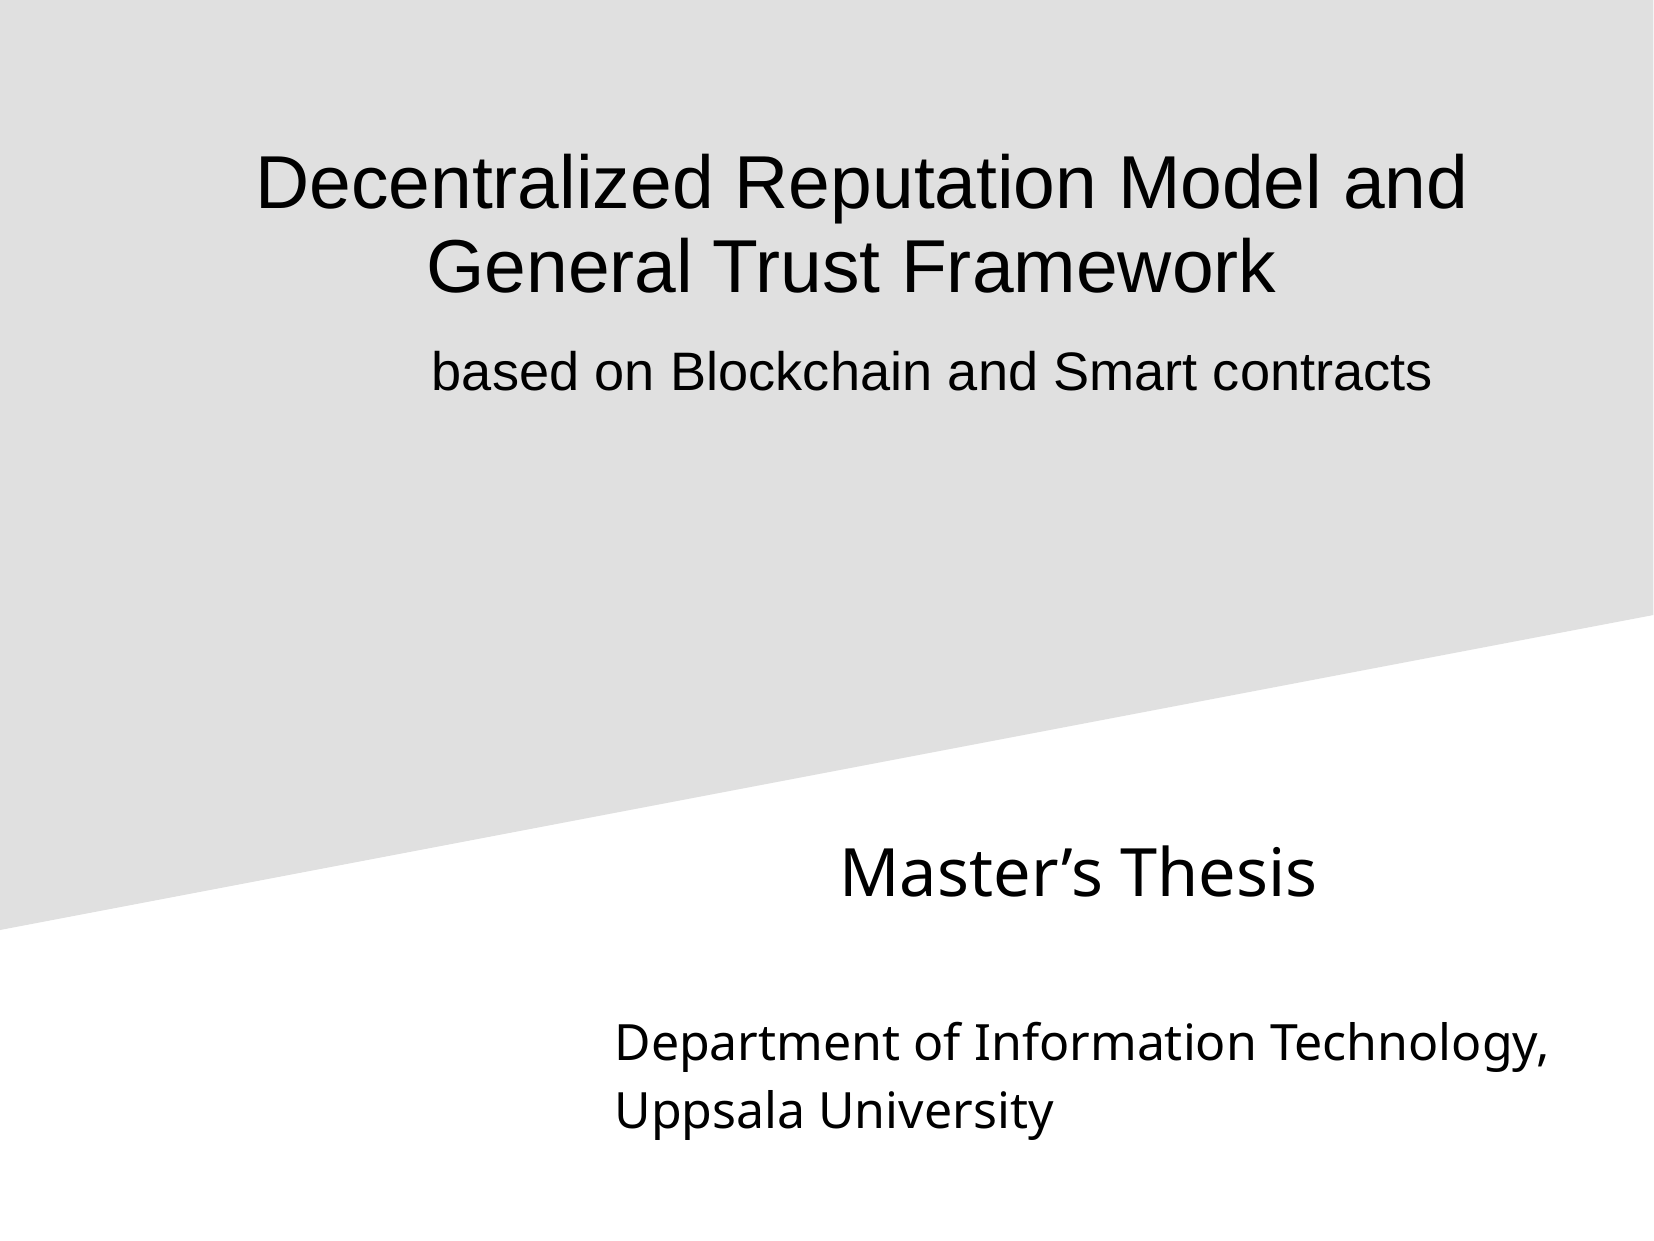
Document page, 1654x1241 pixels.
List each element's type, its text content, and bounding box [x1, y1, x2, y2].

list Decentralized Reputation Model and General Trust Framework based on Blockchain and Smart contracts [82, 23, 1571, 1010]
text_box Master’s Thesis Department of Information Technology, Uppsala University [599, 817, 1598, 1133]
